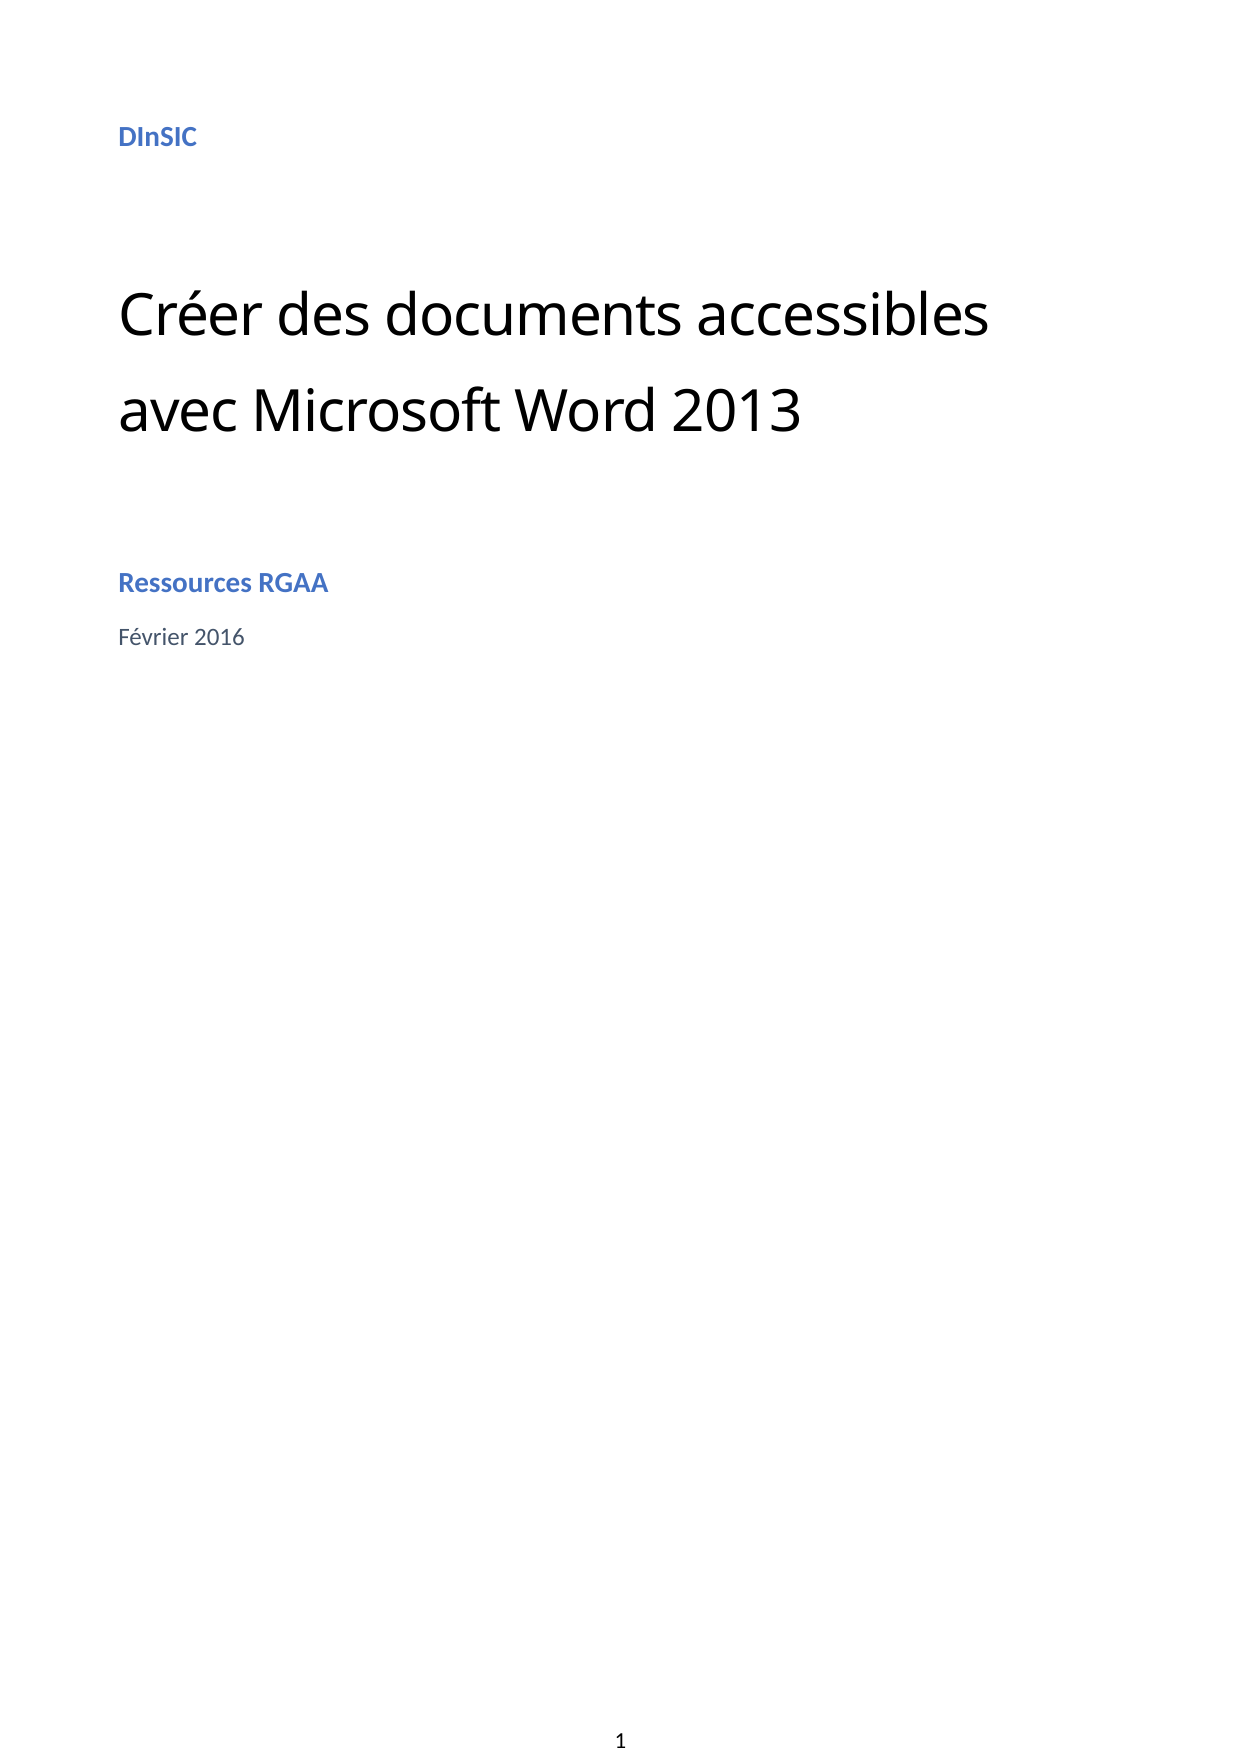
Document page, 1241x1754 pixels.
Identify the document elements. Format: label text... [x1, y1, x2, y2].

text Février 2016 [118, 621, 1122, 652]
text Ressources RGAA [118, 564, 1122, 599]
text DInSIC [118, 118, 1122, 154]
subtitle Créer des documents accessibles avec Microsoft Word 2013 [118, 273, 1122, 448]
